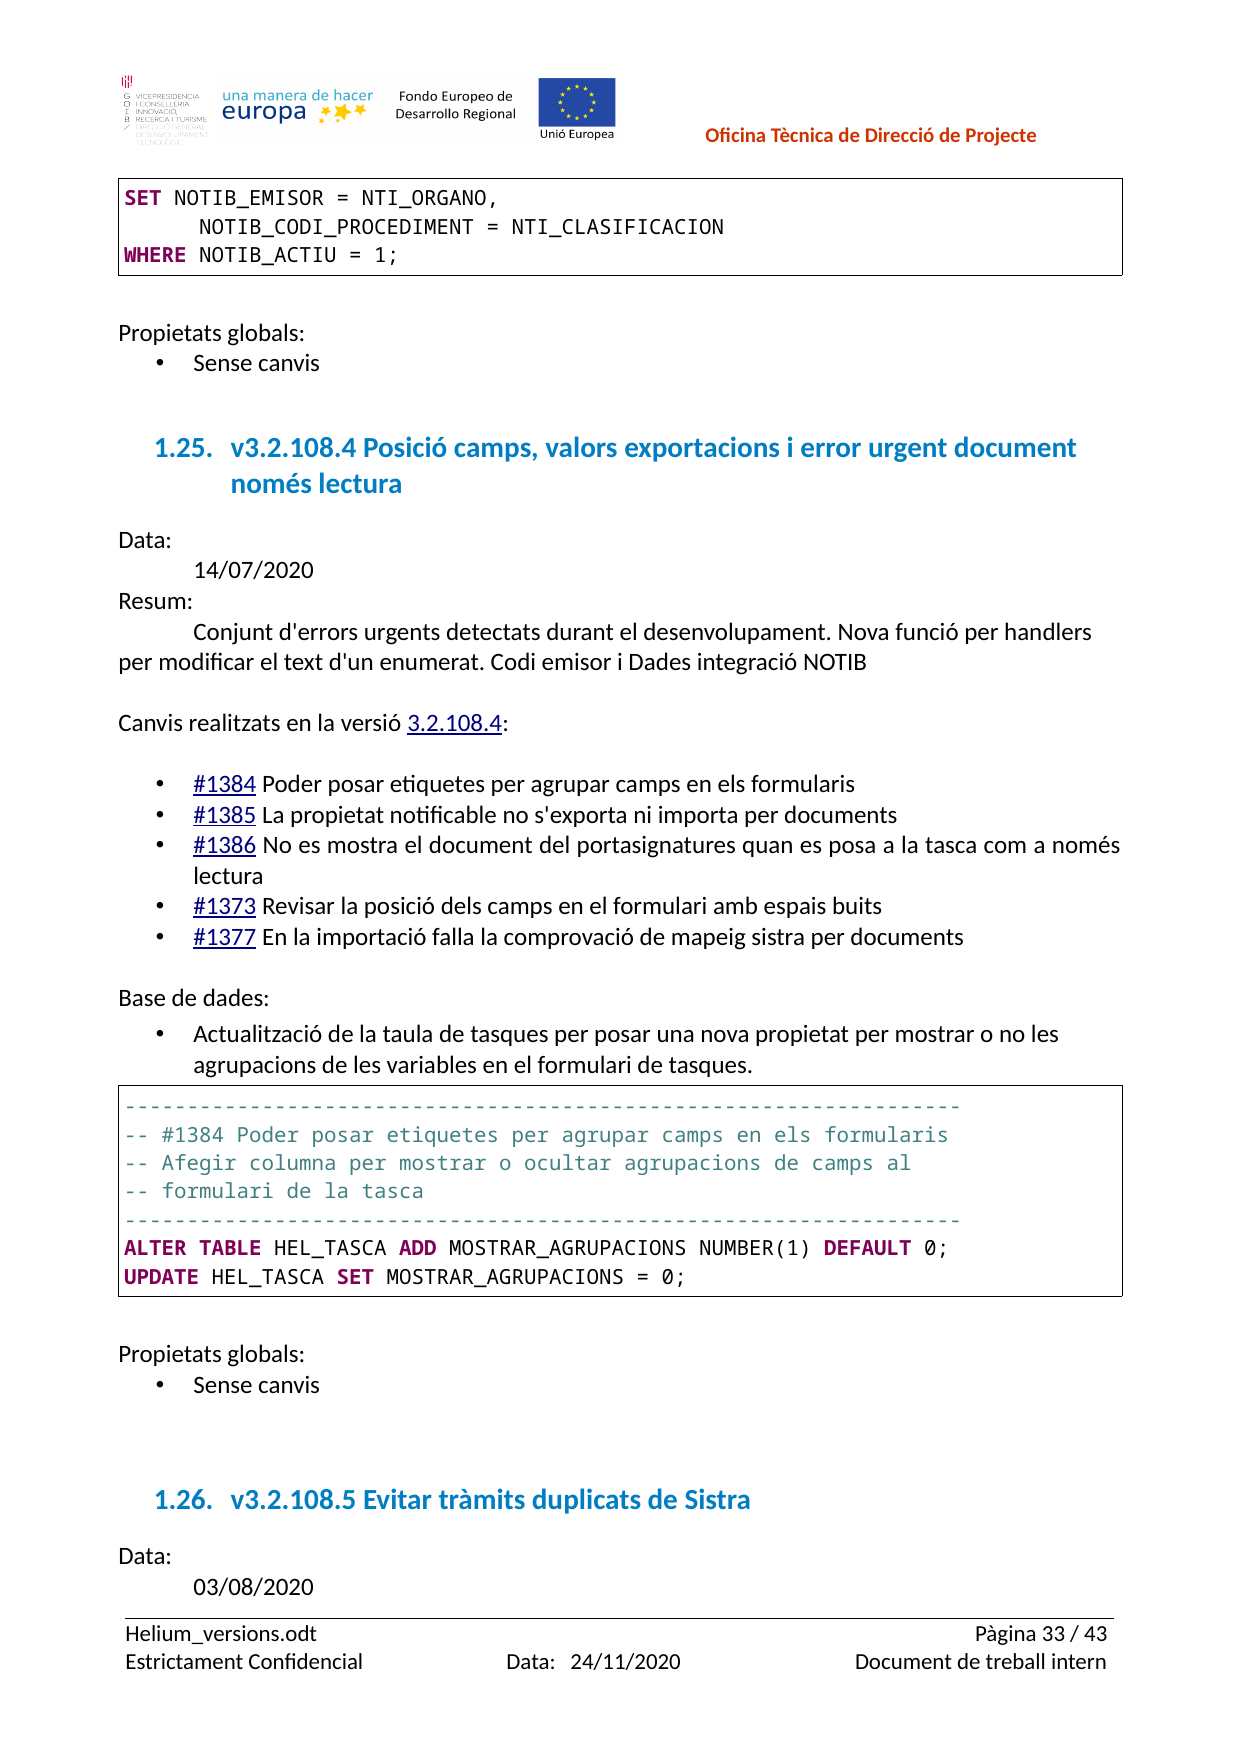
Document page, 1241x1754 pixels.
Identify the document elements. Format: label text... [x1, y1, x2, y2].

list #1385 La propietat notificable no s'exporta ni importa per documents [156, 799, 1122, 829]
text Propietats globals: [118, 1338, 1122, 1369]
list #1377 En la importació falla la comprovació de mapeig sistra per documents [156, 921, 1122, 951]
list #1373 Revisar la posició dels camps en el formulari amb espais buits [156, 890, 1122, 921]
subtitle v3.2.108.4 Posició camps, valors exportacions i error urgent document només lectura [153, 429, 1122, 501]
text 14/07/2020 [118, 555, 1122, 585]
list #1384 Poder posar etiquetes per agrupar camps en els formularis [156, 768, 1122, 799]
list Actualització de la taula de tasques per posar una nova propietat per mostrar o no les agrupacions de les variables en el formulari de tasques. [156, 1018, 1122, 1079]
text Canvis realitzats en la versió 3.2.108.4: [118, 707, 1122, 738]
text Resum: [118, 585, 1122, 616]
subtitle v3.2.108.5 Evitar tràmits duplicats de Sistra [153, 1481, 1122, 1517]
text Data: [118, 524, 1122, 555]
picture [219, 73, 621, 147]
text 03/08/2020 [118, 1571, 1122, 1602]
list Sense canvis [156, 348, 1122, 378]
text Propietats globals: [118, 317, 1122, 348]
text Base de dades: [118, 982, 1122, 1012]
list Sense canvis [156, 1369, 1122, 1399]
list #1386 No es mostra el document del portasignatures quan es posa a la tasca com a només lectura [156, 829, 1122, 890]
table_header SET NOTIB_EMISOR = NTI_ORGANO, NOTIB_CODI_PROCEDIMENT = NTI_CLASIFICACION WHERE NOTIB_ACTIU = 1; [119, 179, 1122, 274]
text Conjunt d'errors urgents detectats durant el desenvolupament. Nova funció per handlers per modificar el text d'un enumerat. Codi emisor i Dades integració NOTIB [118, 616, 1122, 677]
picture [118, 73, 213, 147]
text Data: [118, 1541, 1122, 1571]
table_header ------------------------------------------------------------------- -- #1384 Poder posar etiquetes per agrupar camps en els formularis -- Afegir columna per mostrar o ocultar agrupacions de camps al -- formulari de la tasca ------------------------------------------------------------------- ALTER TABLE HEL_TASCA ADD MOSTRAR_AGRUPACIONS NUMBER(1) DEFAULT 0; UPDATE HEL_TASCA SET MOSTRAR_AGRUPACIONS = 0; [119, 1086, 1122, 1296]
